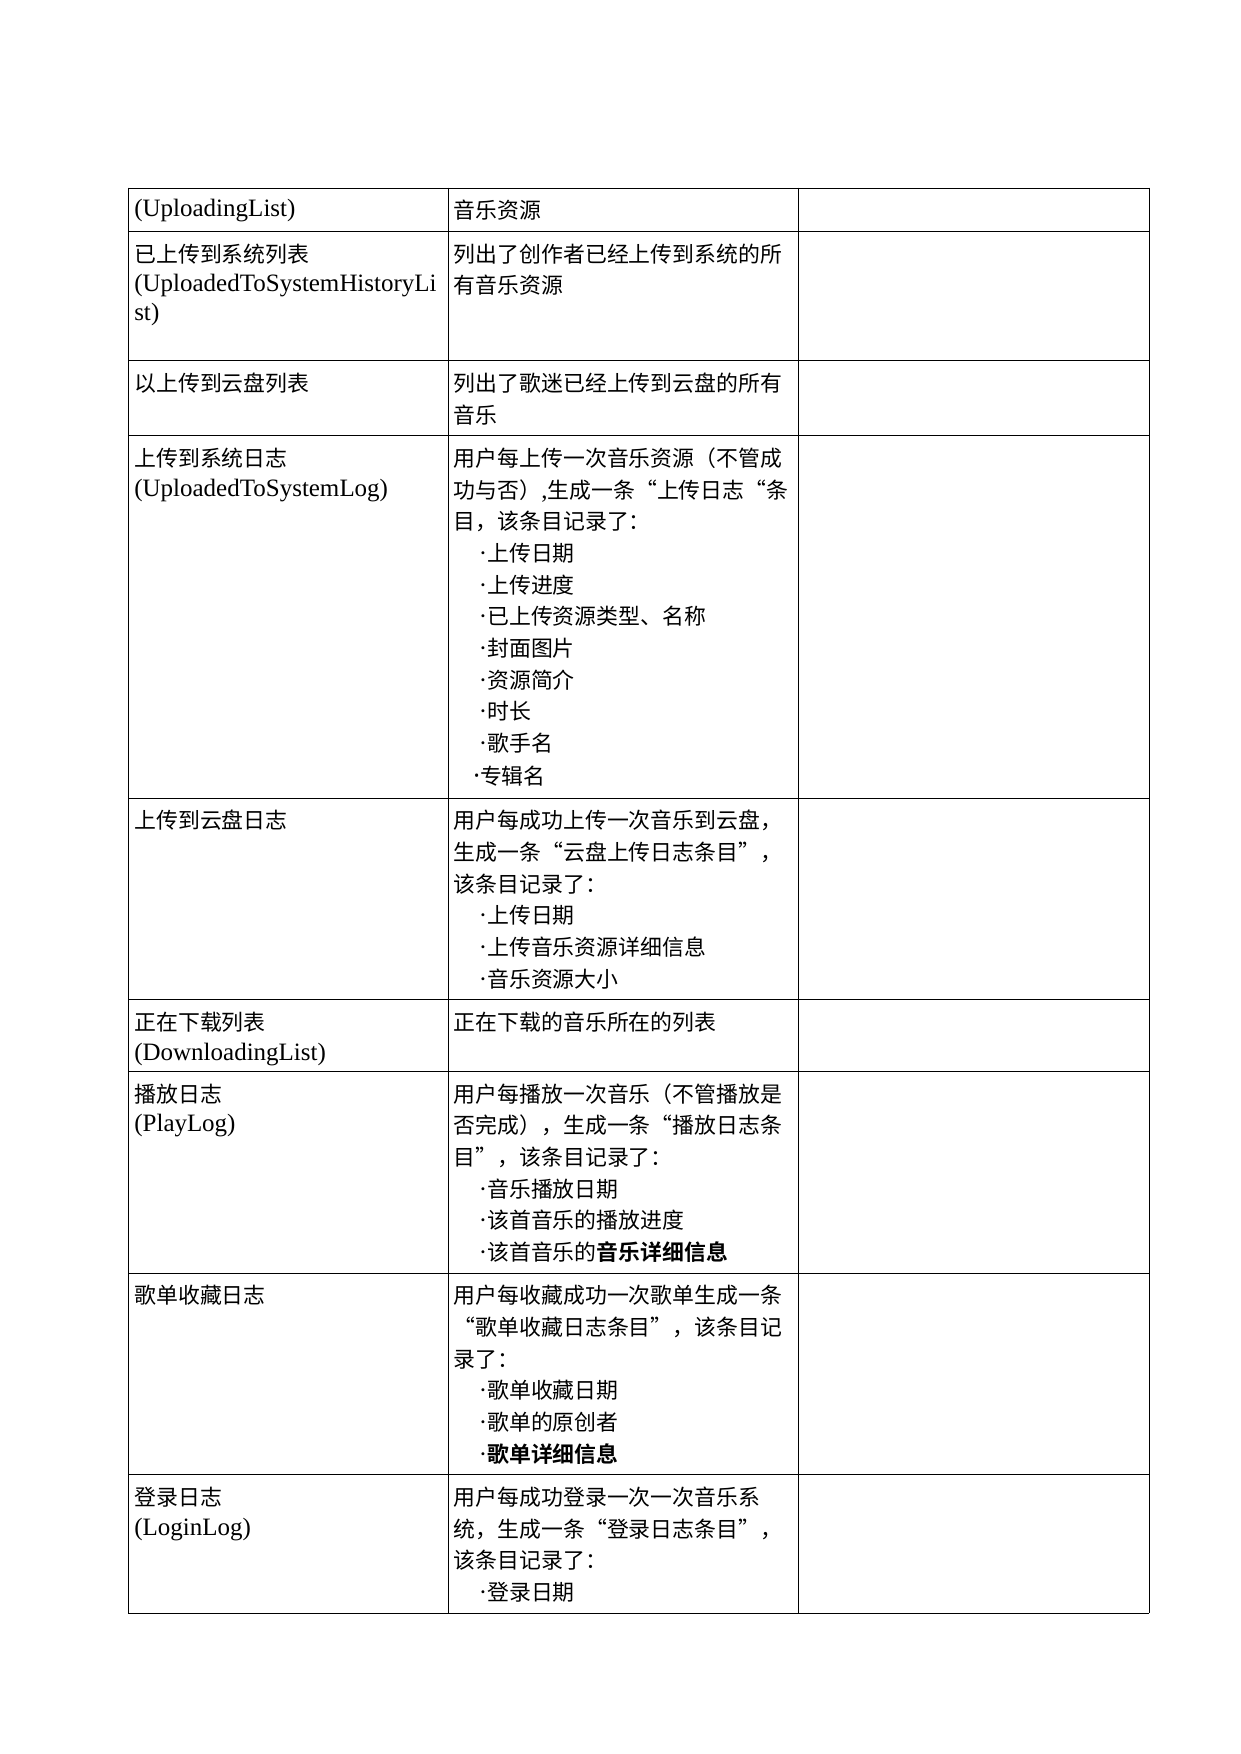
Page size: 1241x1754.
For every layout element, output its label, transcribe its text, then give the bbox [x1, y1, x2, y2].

table_cell 用户每成功上传一次音乐到云盘，生成一条“云盘上传日志条目”，该条目记录了： ·上传日期 ·上传音乐资源详细信息 ·音乐资源大小 [449, 799, 798, 999]
table_cell 用户每成功登录一次一次音乐系统，生成一条“登录日志条目”，该条目记录了： ·登录日期 [449, 1475, 798, 1612]
table_cell [799, 436, 1149, 797]
table_cell 播放日志 (PlayLog) [129, 1072, 448, 1273]
table_cell 正在下载的音乐所在的列表 [449, 1000, 798, 1071]
table_cell [799, 361, 1149, 435]
table_cell 歌单收藏日志 [129, 1274, 448, 1474]
table_cell [799, 1274, 1149, 1474]
table_cell [799, 799, 1149, 999]
table_cell [799, 1475, 1149, 1612]
table_cell 上传到云盘日志 [129, 799, 448, 999]
table_cell [799, 189, 1149, 231]
table_cell [799, 232, 1149, 360]
table_cell 用户每上传一次音乐资源（不管成功与否）,生成一条“上传日志“条目，该条目记录了： ·上传日期 ·上传进度 ·已上传资源类型、名称 ·封面图片 ·资源简介 ·时长 ·歌手名 ·专辑名 [449, 436, 798, 797]
table_cell 登录日志 (LoginLog) [129, 1475, 448, 1612]
table_cell [799, 1000, 1149, 1071]
table_cell 用户每播放一次音乐（不管播放是否完成），生成一条“播放日志条目”，该条目记录了： ·音乐播放日期 ·该首音乐的播放进度 ·该首音乐的音乐详细信息 [449, 1072, 798, 1273]
table_cell 正在下载列表 (DownloadingList) [129, 1000, 448, 1071]
table_cell 音乐资源 [449, 189, 798, 231]
table_cell 以上传到云盘列表 [129, 361, 448, 435]
table_cell 列出了歌迷已经上传到云盘的所有音乐 [449, 361, 798, 435]
table_cell 列出了创作者已经上传到系统的所有音乐资源 [449, 232, 798, 360]
table_cell 已上传到系统列表 (UploadedToSystemHistoryList) [129, 232, 448, 360]
table_cell 用户每收藏成功一次歌单生成一条“歌单收藏日志条目”，该条目记录了： ·歌单收藏日期 ·歌单的原创者 ·歌单详细信息 [449, 1274, 798, 1474]
table_cell [799, 1072, 1149, 1273]
table_cell 上传到系统日志 (UploadedToSystemLog) [129, 436, 448, 797]
table_cell (UploadingList) [129, 189, 448, 231]
